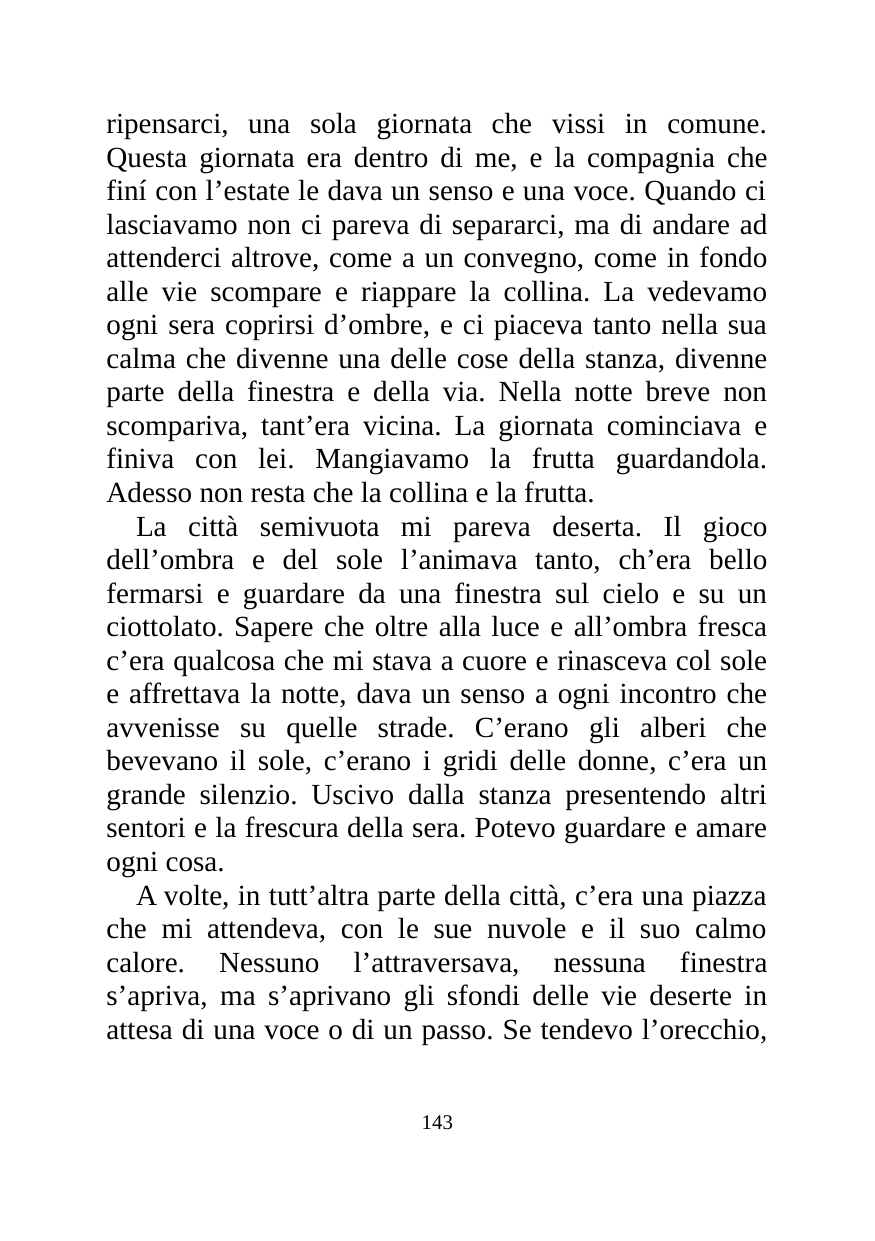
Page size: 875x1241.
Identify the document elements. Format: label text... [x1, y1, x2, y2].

text A volte, in tutt’altra parte della città, c’era una piazza che mi attendeva, con le sue nuvole e il suo calmo calore. Nessuno l’attraversava, nessuna finestra s’apriva, ma s’aprivano gli sfondi delle vie deserte in attesa di una voce o di un passo. Se tendevo l’orecchio, [106, 878, 768, 1045]
text ripensarci, una sola giornata che vissi in comune. Questa giornata era dentro di me, e la compagnia che finí con l’estate le dava un senso e una voce. Quando ci lasciavamo non ci pareva di separarci, ma di andare ad attenderci altrove, come a un convegno, come in fondo alle vie scompare e riappare la collina. La vedevamo ogni sera coprirsi d’ombre, e ci piaceva tanto nella sua calma che divenne una delle cose della stanza, divenne parte della finestra e della via. Nella notte breve non scompariva, tant’era vicina. La giornata cominciava e finiva con lei. Mangiavamo la frutta guardandola. Adesso non resta che la collina e la frutta. [106, 106, 768, 509]
text La città semivuota mi pareva deserta. Il gioco dell’ombra e del sole l’animava tanto, ch’era bello fermarsi e guardare da una finestra sul cielo e su un ciottolato. Sapere che oltre alla luce e all’ombra fresca c’era qualcosa che mi stava a cuore e rinasceva col sole e affrettava la notte, dava un senso a ogni incontro che avvenisse su quelle strade. C’erano gli alberi che bevevano il sole, c’erano i gridi delle donne, c’era un grande silenzio. Uscivo dalla stanza presentendo altri sentori e la frescura della sera. Potevo guardare e amare ogni cosa. [106, 509, 768, 878]
